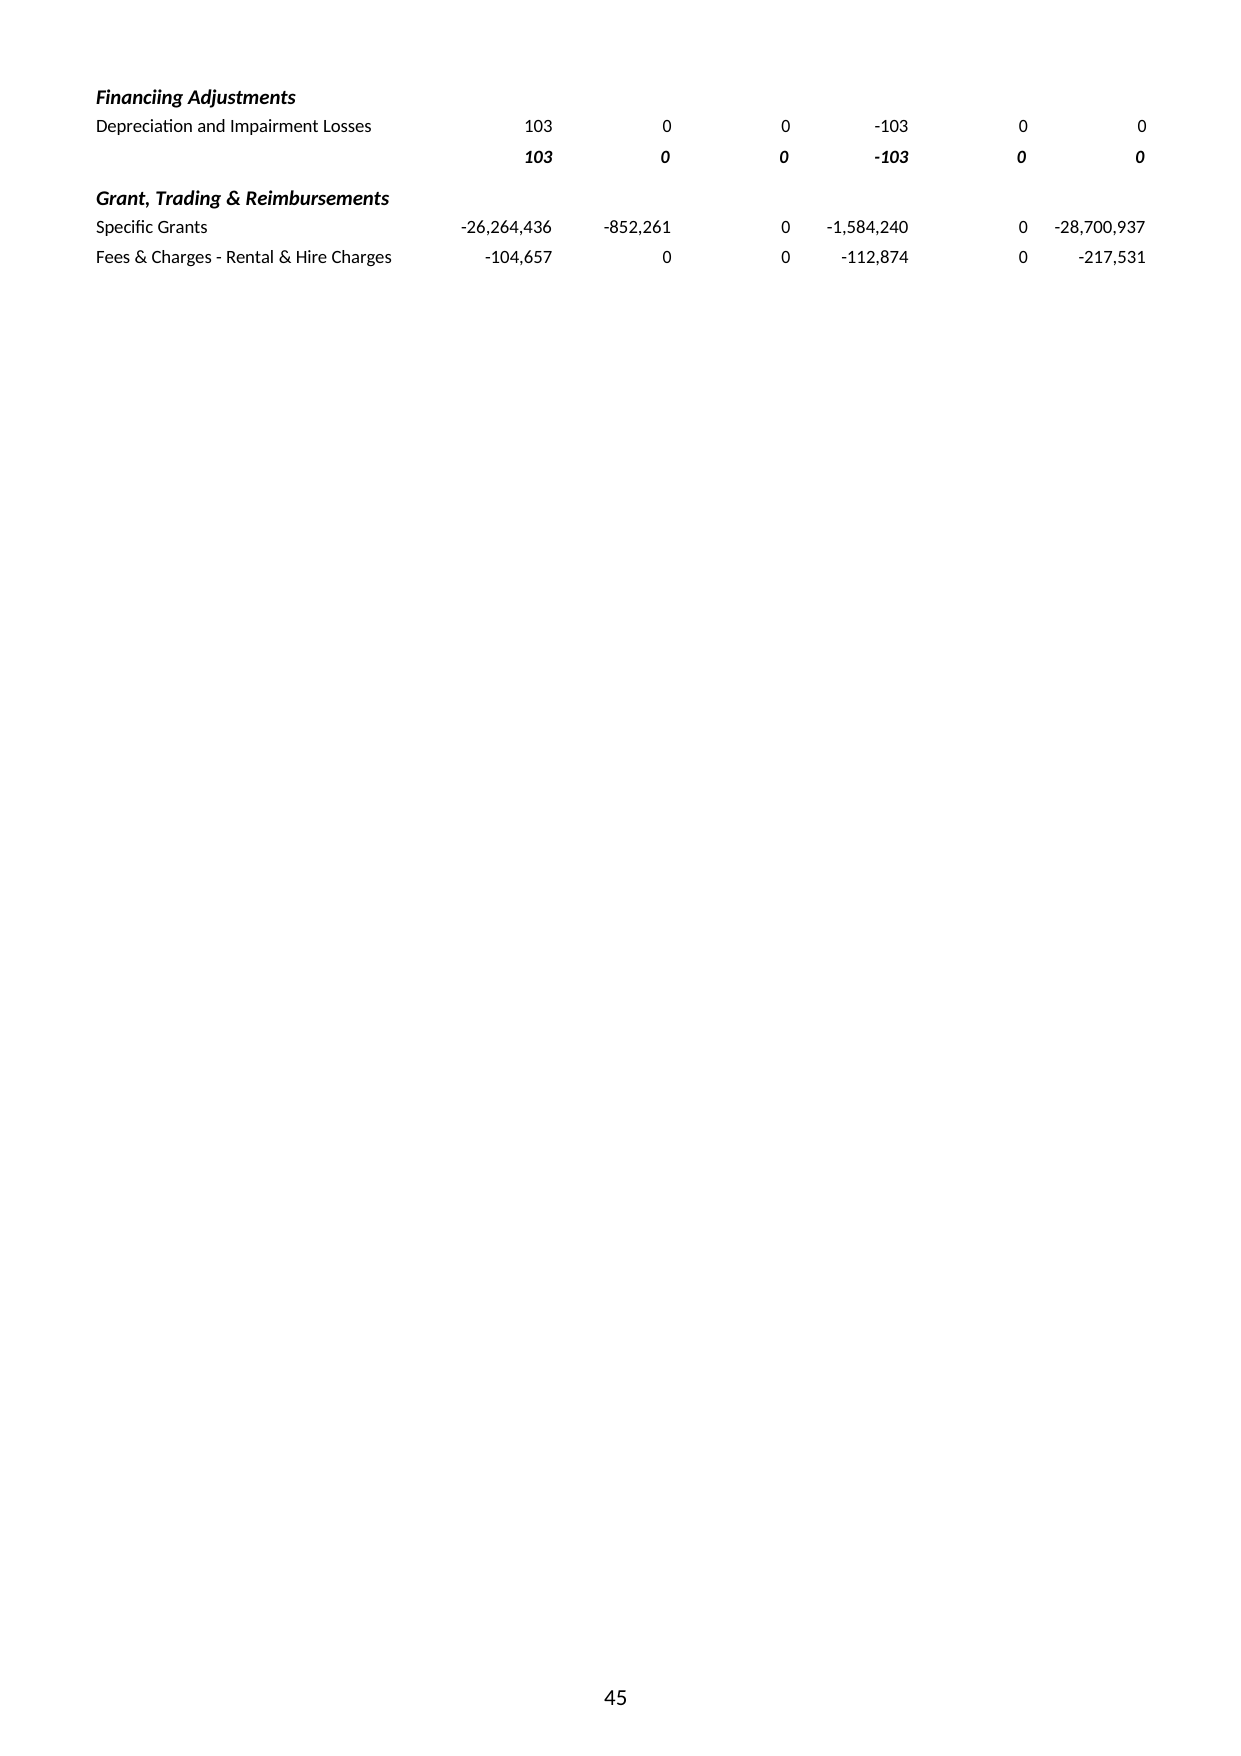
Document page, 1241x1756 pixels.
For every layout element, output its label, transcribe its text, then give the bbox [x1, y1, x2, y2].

table_cell 103 [439, 143, 575, 178]
table_cell -28,700,937 [1041, 215, 1152, 244]
table_cell [1041, 77, 1152, 113]
table_cell 0 [575, 143, 698, 178]
table_cell 103 [439, 114, 575, 143]
table_cell [804, 77, 935, 113]
table_cell 0 [935, 244, 1041, 278]
table_cell -1,584,240 [804, 215, 935, 244]
table_cell -112,874 [804, 244, 935, 278]
table_cell 0 [1041, 143, 1152, 178]
table_cell Specific Grants [84, 215, 439, 244]
table_cell -852,261 [575, 215, 698, 244]
table_cell [935, 77, 1041, 113]
table_cell [935, 179, 1041, 215]
table_cell -103 [804, 114, 935, 143]
table_cell -26,264,436 [439, 215, 575, 244]
table_cell 0 [698, 215, 804, 244]
table_cell Financiing Adjustments [84, 77, 439, 113]
table_cell 0 [575, 244, 698, 278]
table_cell [439, 77, 575, 113]
table_cell [698, 77, 804, 113]
table_cell 0 [935, 143, 1041, 178]
table_cell 0 [1041, 114, 1152, 143]
table_cell -103 [804, 143, 935, 178]
table_cell Depreciation and Impairment Losses [84, 114, 439, 143]
table_cell [575, 179, 698, 215]
table_cell 0 [935, 215, 1041, 244]
table_cell 0 [698, 244, 804, 278]
table_cell [575, 77, 698, 113]
table_cell -104,657 [439, 244, 575, 278]
table_cell 0 [935, 114, 1041, 143]
table_cell Fees & Charges - Rental & Hire Charges [84, 244, 439, 278]
table_cell Grant, Trading & Reimbursements [84, 179, 439, 215]
table_cell 0 [698, 143, 804, 178]
table_cell [1041, 179, 1152, 215]
table_cell 0 [575, 114, 698, 143]
table_cell -217,531 [1041, 244, 1152, 278]
table_cell [804, 179, 935, 215]
table_cell [84, 143, 439, 178]
table_cell 0 [698, 114, 804, 143]
table_cell [698, 179, 804, 215]
table_cell [439, 179, 575, 215]
